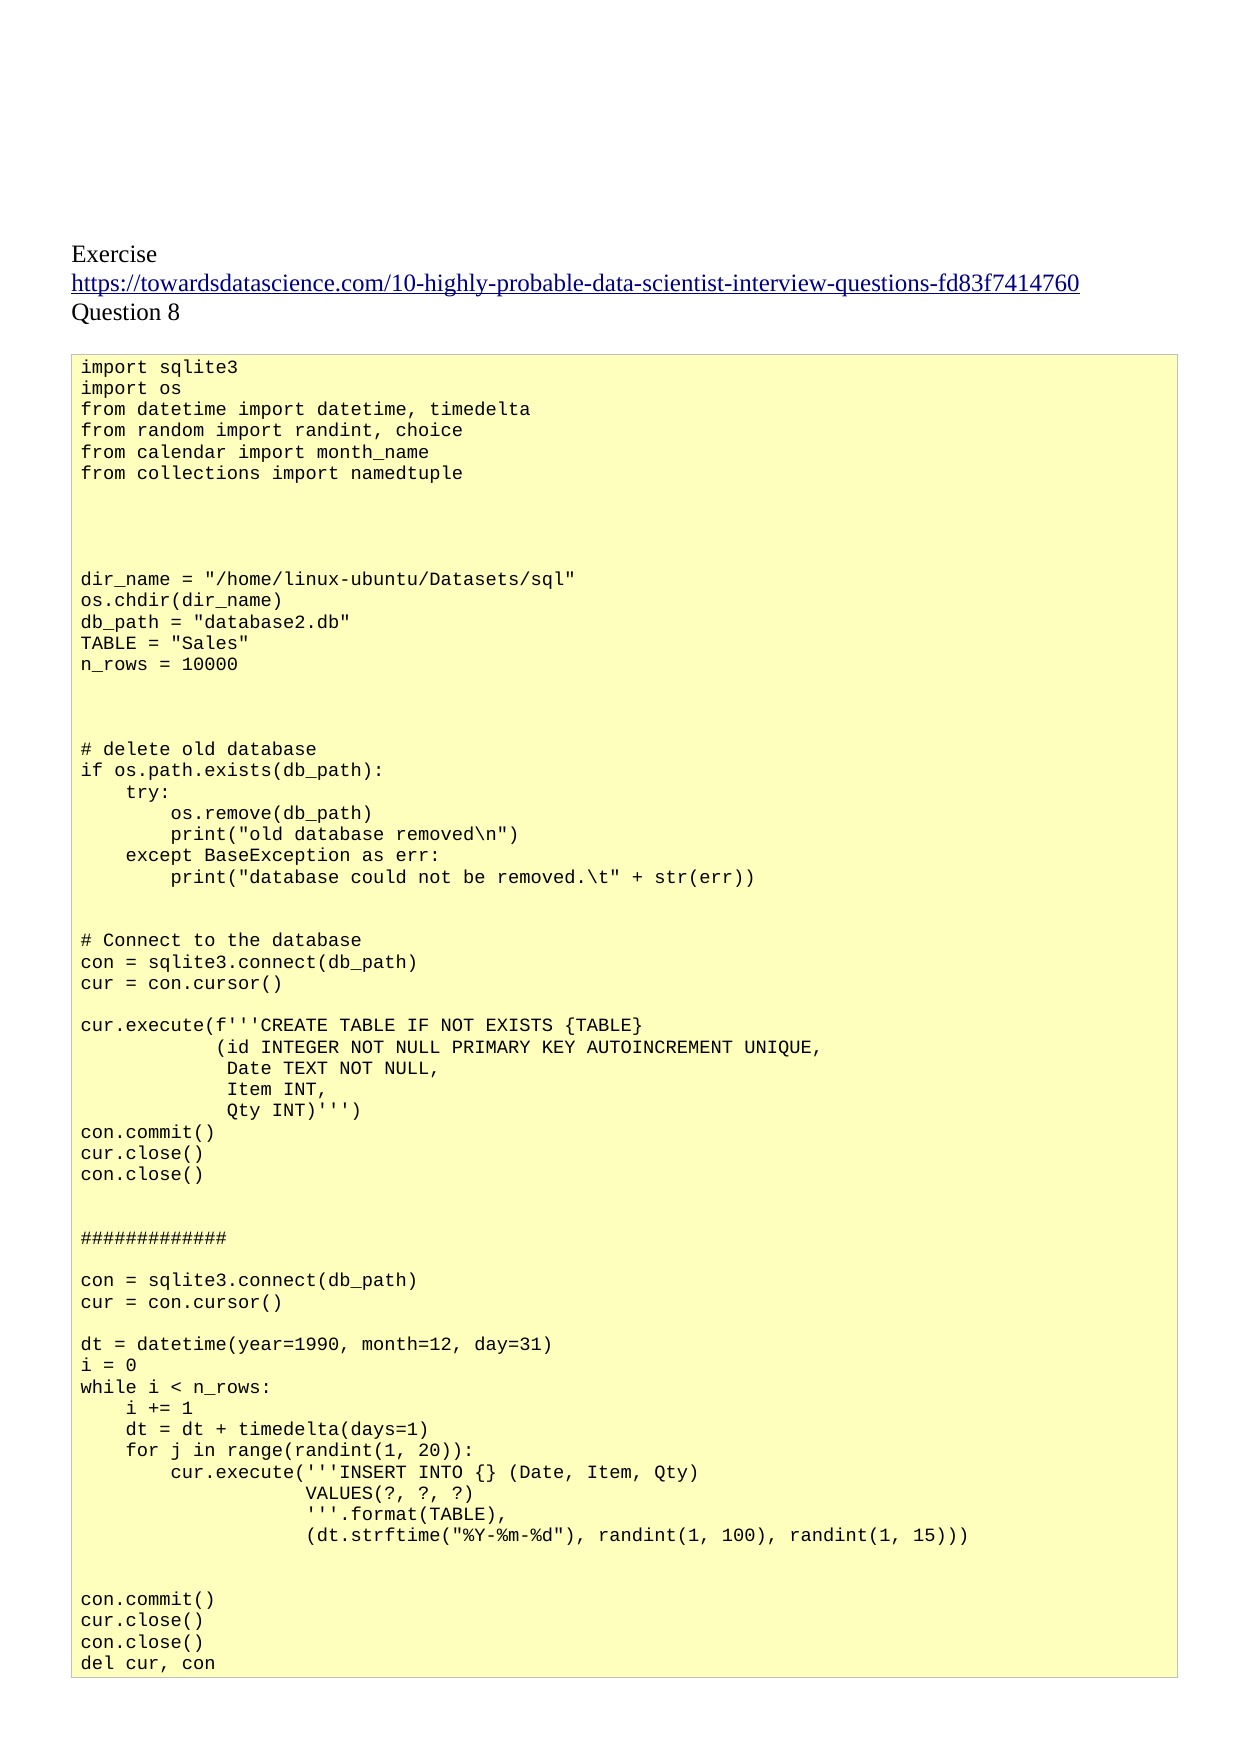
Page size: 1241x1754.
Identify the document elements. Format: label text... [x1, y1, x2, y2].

text db_path = "database2.db" [72, 609, 1177, 631]
text con.commit() [72, 1119, 1177, 1141]
text TABLE = "Sales" [72, 631, 1177, 652]
text i = 0 [72, 1353, 1177, 1374]
text Exercise [71, 239, 1178, 268]
text for j in range(randint(1, 20)): [72, 1438, 1177, 1459]
text con = sqlite3.connect(db_path) [72, 949, 1177, 971]
text del cur, con [72, 1651, 1177, 1677]
text VALUES(?, ?, ?) [72, 1481, 1177, 1502]
text Item INT, [72, 1077, 1177, 1098]
text cur.execute('''INSERT INTO {} (Date, Item, Qty) [72, 1459, 1177, 1481]
text dt = datetime(year=1990, month=12, day=31) [72, 1332, 1177, 1353]
text # delete old database [72, 737, 1177, 758]
text cur.execute(f'''CREATE TABLE IF NOT EXISTS {TABLE} [72, 1013, 1177, 1034]
text con = sqlite3.connect(db_path) [72, 1268, 1177, 1289]
text while i < n_rows: [72, 1374, 1177, 1396]
text ############# [72, 1226, 1177, 1247]
text dt = dt + timedelta(days=1) [72, 1417, 1177, 1438]
text cur.close() [72, 1141, 1177, 1162]
text dir_name = "/home/linux-ubuntu/Datasets/sql" [72, 567, 1177, 588]
text import os [72, 376, 1177, 397]
text (id INTEGER NOT NULL PRIMARY KEY AUTOINCREMENT UNIQUE, [72, 1034, 1177, 1056]
text Qty INT)''') [72, 1098, 1177, 1119]
text n_rows = 10000 [72, 652, 1177, 673]
text from random import randint, choice [72, 418, 1177, 439]
text (dt.strftime("%Y-%m-%d"), randint(1, 100), randint(1, 15))) [72, 1523, 1177, 1544]
text con.commit() [72, 1587, 1177, 1608]
text print("old database removed\n") [72, 822, 1177, 843]
text con.close() [72, 1162, 1177, 1183]
text if os.path.exists(db_path): [72, 758, 1177, 779]
text Date TEXT NOT NULL, [72, 1056, 1177, 1077]
text except BaseException as err: [72, 843, 1177, 864]
text from collections import namedtuple [72, 461, 1177, 482]
text try: [72, 779, 1177, 801]
text '''.format(TABLE), [72, 1502, 1177, 1523]
text cur = con.cursor() [72, 1289, 1177, 1311]
text from calendar import month_name [72, 439, 1177, 461]
text con.close() [72, 1629, 1177, 1651]
text cur.close() [72, 1608, 1177, 1629]
text from datetime import datetime, timedelta [72, 397, 1177, 418]
text Question 8 [71, 297, 1178, 326]
text cur = con.cursor() [72, 971, 1177, 992]
text https://towardsdatascience.com/10-highly-probable-data-scientist-interview-questions-fd83f7414760 [71, 268, 1178, 297]
text os.chdir(dir_name) [72, 588, 1177, 609]
text os.remove(db_path) [72, 801, 1177, 822]
text import sqlite3 [72, 355, 1177, 376]
text # Connect to the database [72, 928, 1177, 949]
text i += 1 [72, 1396, 1177, 1417]
text print("database could not be removed.\t" + str(err)) [72, 864, 1177, 886]
